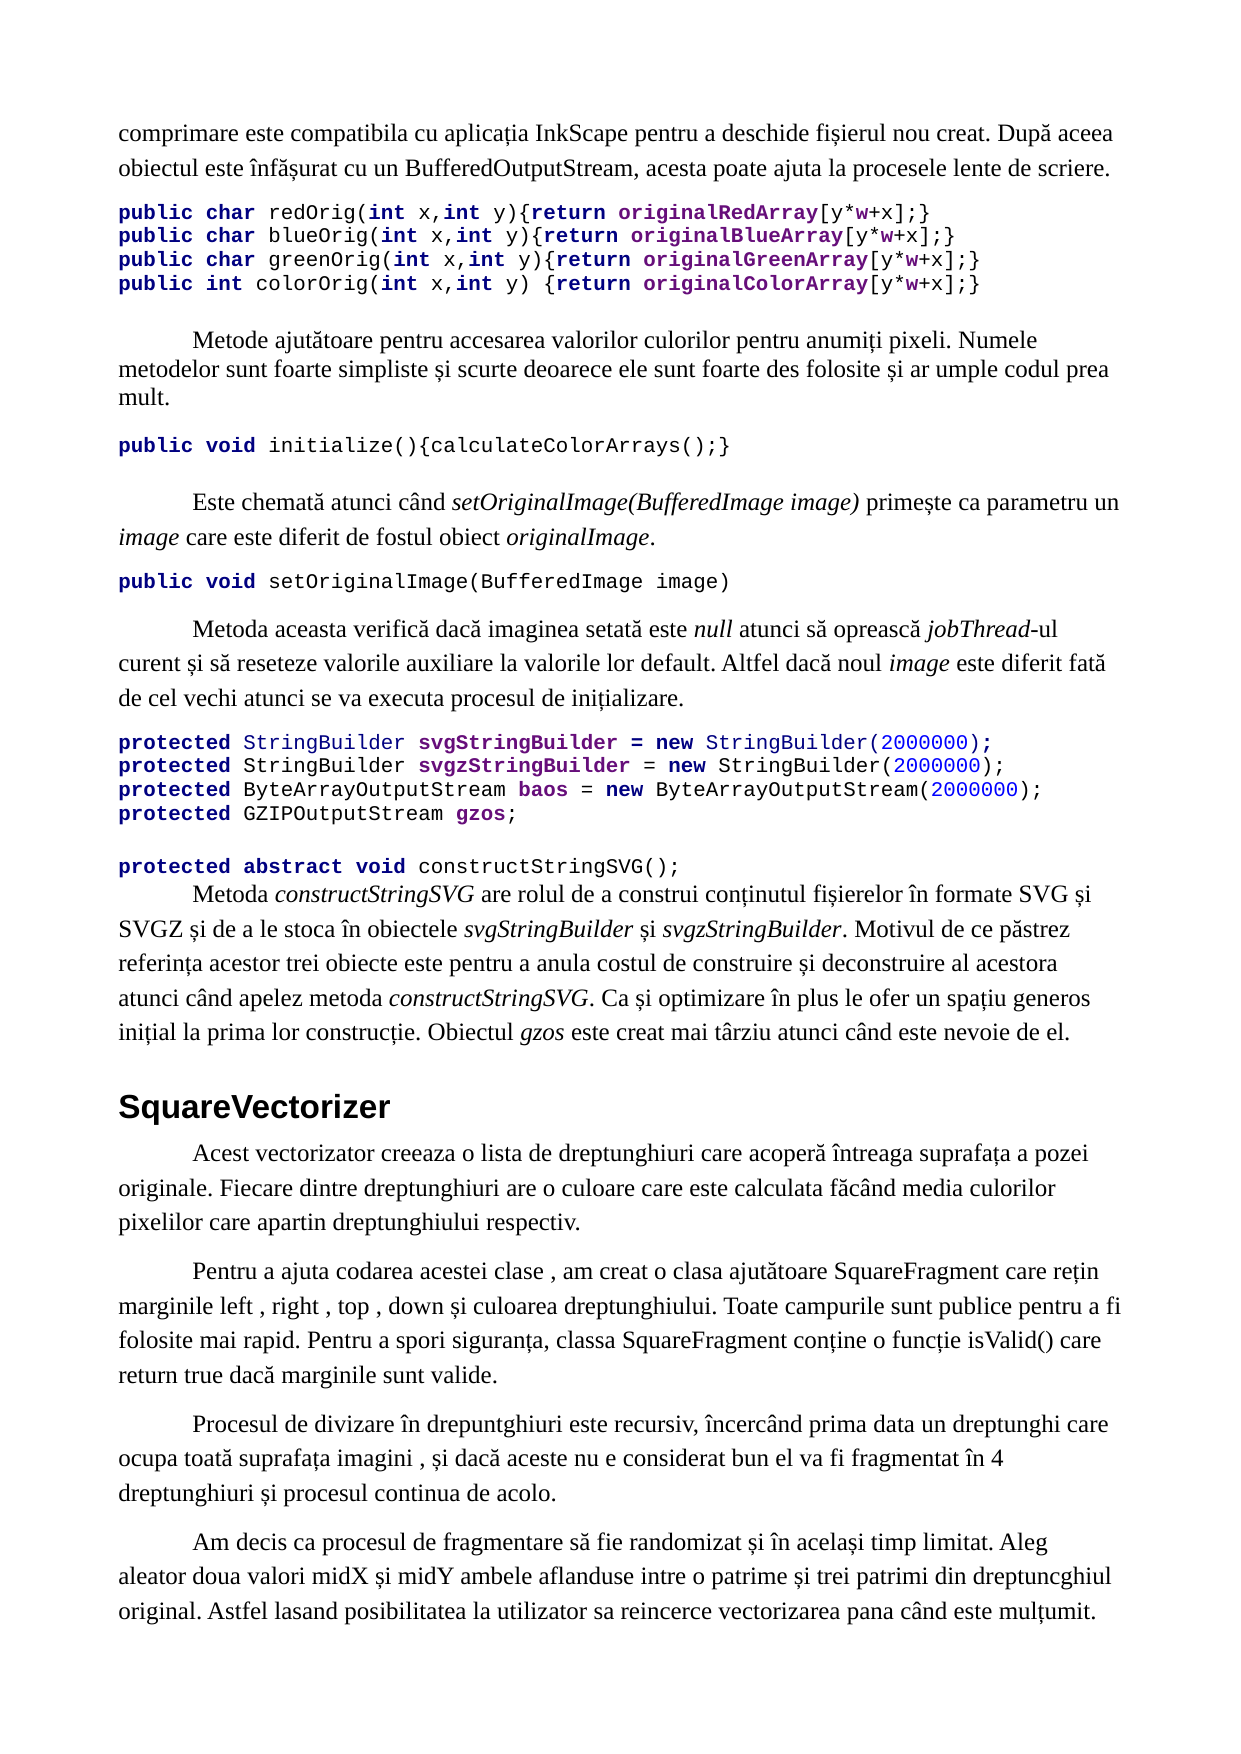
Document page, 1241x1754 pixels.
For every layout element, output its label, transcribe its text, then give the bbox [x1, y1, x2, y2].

text protected StringBuilder svgzStringBuilder = new StringBuilder(2000000); [118, 755, 1122, 779]
text public int colorOrig(int x,int y) {return originalColorArray[y*w+x];} [118, 273, 1122, 296]
text Procesul de divizare în drepuntghiuri este recursiv, încercând prima data un dreptunghi care ocupa toată suprafața imagini , și dacă aceste nu e considerat bun el va fi fragmentat în 4 dreptunghiuri și procesul continua de acolo. [118, 1409, 1122, 1506]
text public char blueOrig(int x,int y){return originalBlueArray[y*w+x];} [118, 225, 1122, 249]
text protected ByteArrayOutputStream baos = new ByteArrayOutputStream(2000000); [118, 779, 1122, 803]
text Metode ajutătoare pentru accesarea valorilor culorilor pentru anumiți pixeli. Numele metodelor sunt foarte simpliste și scurte deoarece ele sunt foarte des folosite și ar umple codul prea mult. [118, 325, 1122, 411]
text Metoda aceasta verifică dacă imaginea setată este null atunci să oprească jobThread-ul curent și să reseteze valorile auxiliare la valorile lor default. Altfel dacă noul image este diferit fată de cel vechi atunci se va executa procesul de inițializare. [118, 614, 1122, 711]
subtitle SquareVectorizer [118, 1087, 1122, 1126]
text protected abstract void constructStringSVG(); [118, 856, 1122, 879]
text protected GZIPOutputStream gzos; [118, 803, 1122, 826]
text public char greenOrig(int x,int y){return originalGreenArray[y*w+x];} [118, 249, 1122, 273]
text protected StringBuilder svgStringBuilder = new StringBuilder(2000000); [118, 732, 1122, 755]
text Am decis ca procesul de fragmentare să fie randomizat și în același timp limitat. Aleg aleator doua valori midX și midY ambele aflanduse intre o patrime și trei patrimi din dreptuncghiul original. Astfel lasand posibilitatea la utilizator sa reincerce vectorizarea pana când este mulțumit. [118, 1527, 1122, 1624]
text public void initialize(){calculateColorArrays();} [118, 435, 1122, 458]
text Pentru a ajuta codarea acestei clase , am creat o clasa ajutătoare SquareFragment care rețin marginile left , right , top , down și culoarea dreptunghiului. Toate campurile sunt publice pentru a fi folosite mai rapid. Pentru a spori siguranța, classa SquareFragment conține o funcție isValid() care return true dacă marginile sunt valide. [118, 1256, 1122, 1388]
text Metoda constructStringSVG are rolul de a construi conținutul fișierelor în formate SVG și SVGZ și de a le stoca în obiectele svgStringBuilder și svgzStringBuilder. Motivul de ce păstrez referința acestor trei obiecte este pentru a anula costul de construire și deconstruire al acestora atunci când apelez metoda constructStringSVG. Ca și optimizare în plus le ofer un spațiu generos inițial la prima lor construcție. Obiectul gzos este creat mai târziu atunci când este nevoie de el. [118, 879, 1122, 1046]
text Este chemată atunci când setOriginalImage(BufferedImage image) primește ca parametru un image care este diferit de fostul obiect originalImage. [118, 487, 1122, 551]
text public void setOriginalImage(BufferedImage image) [118, 571, 1122, 594]
text comprimare este compatibila cu aplicația InkScape pentru a deschide fișierul nou creat. După aceea obiectul este înfășurat cu un BufferedOutputStream, acesta poate ajuta la procesele lente de scriere. [118, 118, 1122, 181]
text Acest vectorizator creeaza o lista de dreptunghiuri care acoperă întreaga suprafața a pozei originale. Fiecare dintre dreptunghiuri are o culoare care este calculata făcând media culorilor pixelilor care apartin dreptunghiului respectiv. [118, 1138, 1122, 1236]
text public char redOrig(int x,int y){return originalRedArray[y*w+x];} [118, 202, 1122, 225]
